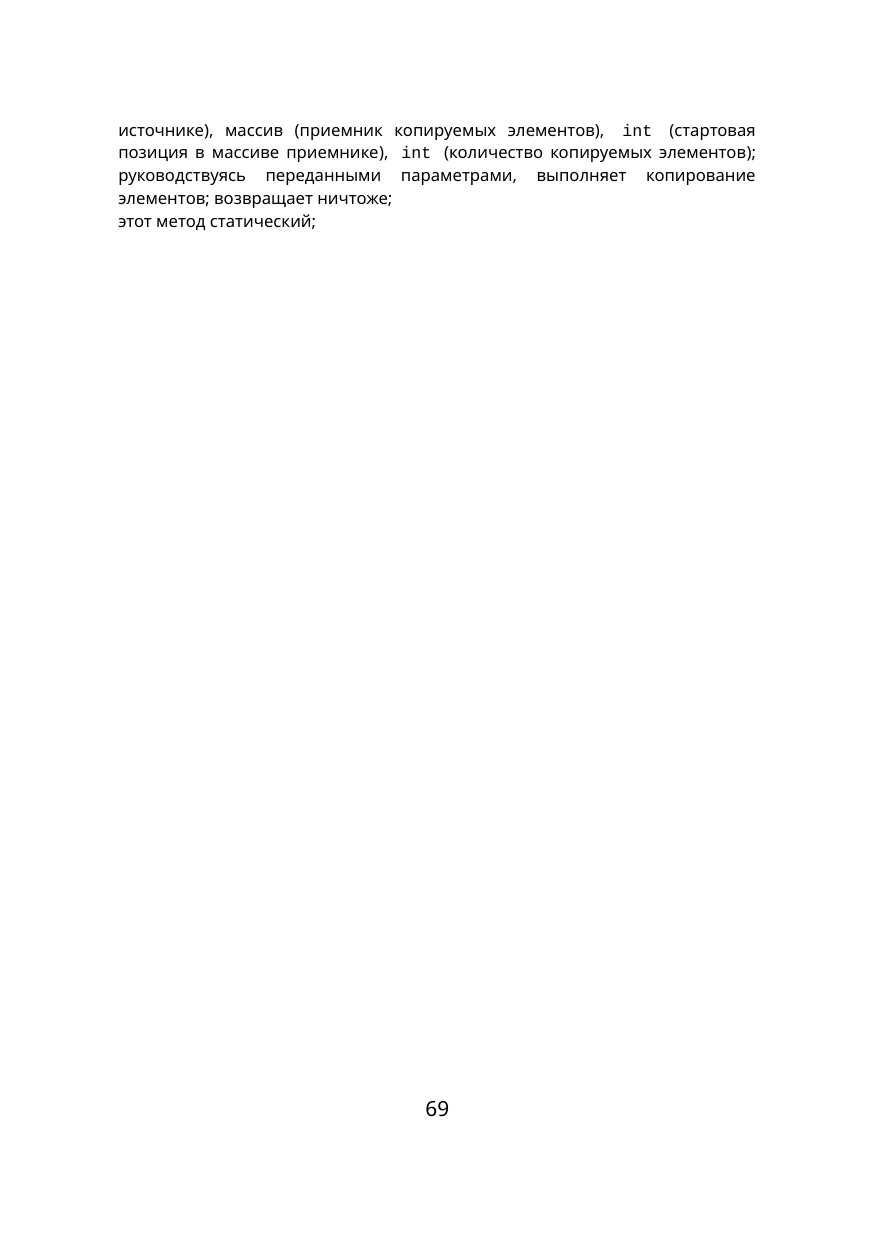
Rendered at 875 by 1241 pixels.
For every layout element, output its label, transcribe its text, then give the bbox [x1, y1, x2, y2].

text источнике), массив (приемник копируемых элементов), int (стартовая позиция в массиве приемнике), int (количество копируемых элементов); руководствуясь переданными параметрами, выполняет копирование элементов; возвращает ничтоже; [118, 118, 756, 209]
text этот метод статический; [118, 209, 756, 232]
